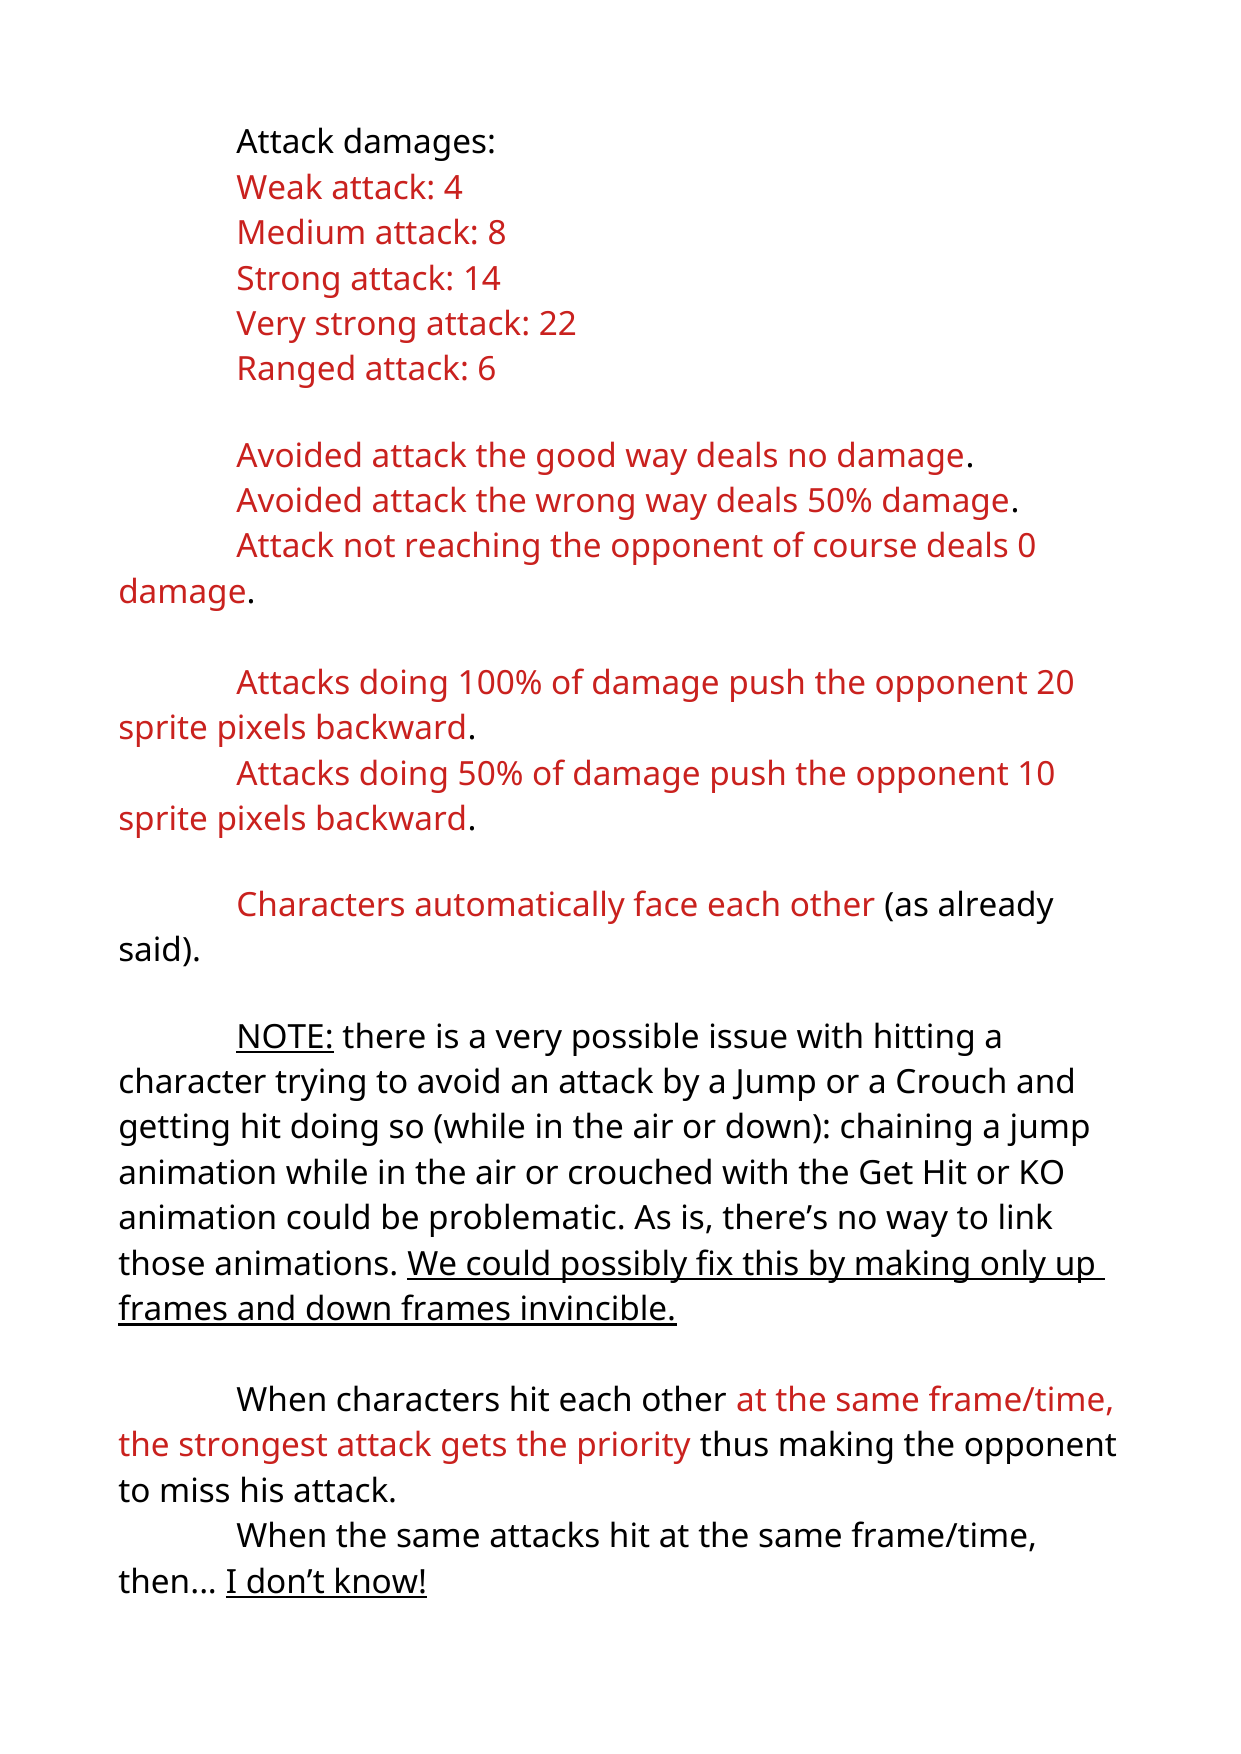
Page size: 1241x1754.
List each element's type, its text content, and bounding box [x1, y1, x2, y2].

text Strong attack: 14 [118, 254, 1122, 300]
text Very strong attack: 22 [118, 300, 1122, 345]
text When the same attacks hit at the same frame/time, then... I don’t know! [118, 1512, 1122, 1603]
text Weak attack: 4 [118, 163, 1122, 209]
text Avoided attack the good way deals no damage. [118, 431, 1122, 477]
text Avoided attack the wrong way deals 50% damage. [118, 477, 1122, 522]
text Medium attack: 8 [118, 209, 1122, 254]
text Attacks doing 100% of damage push the opponent 20 sprite pixels backward. [118, 658, 1122, 749]
text NOTE: there is a very possible issue with hitting a character trying to avoid an attack by a Jump or a Crouch and getting hit doing so (while in the air or down): chaining a jump animation while in the air or crouched with the Get Hit or KO animation could be problematic. As is, there’s no way to link those animations. We could possibly fix this by making only up frames and down frames invincible. [118, 1012, 1122, 1330]
text When characters hit each other at the same frame/time, the strongest attack gets the priority thus making the opponent to miss his attack. [118, 1376, 1122, 1512]
text Attacks doing 50% of damage push the opponent 10 sprite pixels backward. [118, 749, 1122, 840]
text Attack not reaching the opponent of course deals 0 damage. [118, 522, 1122, 613]
text Ranged attack: 6 [118, 345, 1122, 391]
text Characters automatically face each other (as already said). [118, 881, 1122, 972]
text Attack damages: [118, 118, 1122, 163]
